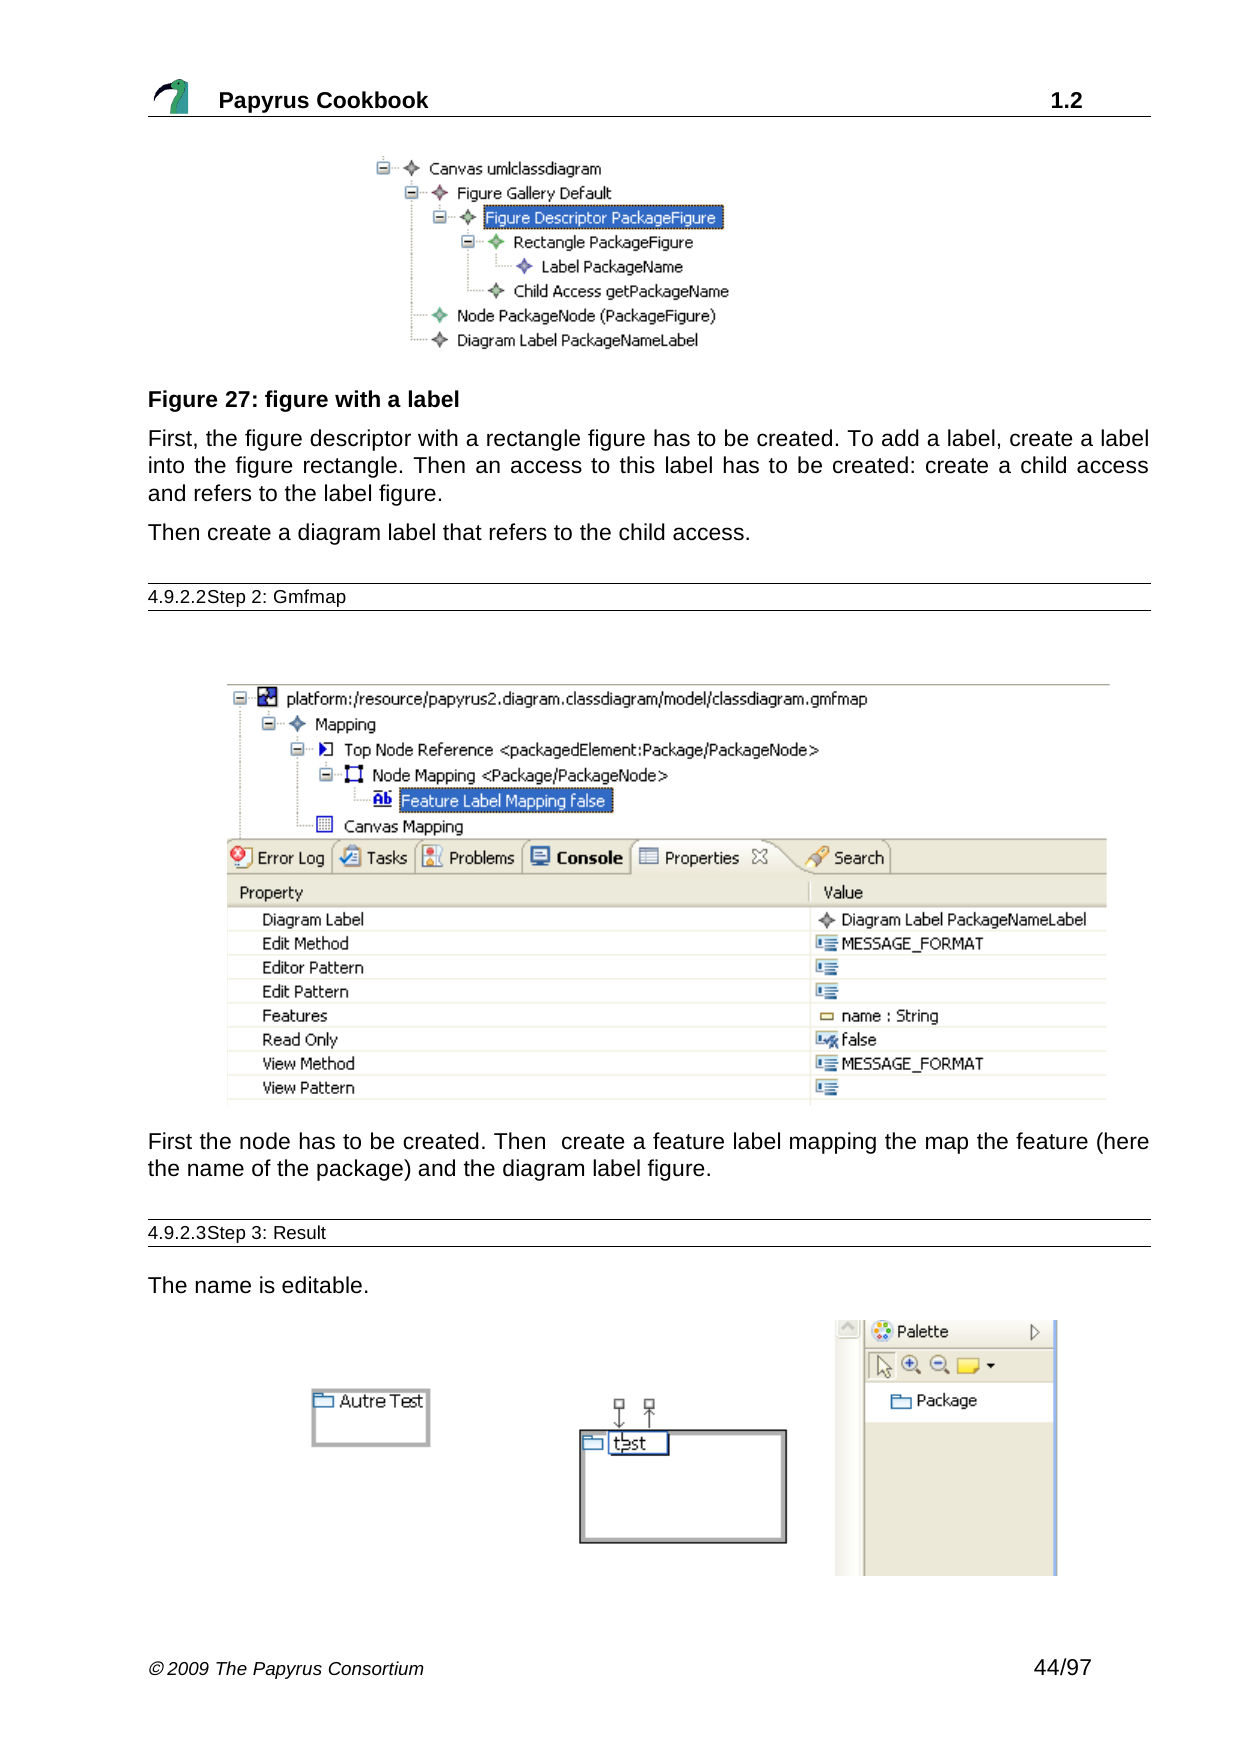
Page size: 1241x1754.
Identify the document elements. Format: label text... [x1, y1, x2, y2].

picture [241, 1320, 1058, 1576]
picture [227, 684, 1110, 1106]
subtitle Step 2: Gmfmap [148, 584, 1151, 610]
text First the node has to be created. Then create a feature label mapping the map the feature (here the name of the package) and the diagram label figure. [148, 1127, 1151, 1181]
text Then create a diagram label that refers to the child access. [148, 518, 1151, 546]
text First, the figure descriptor with a rectangle figure has to be created. To add a label, create a label into the figure rectangle. Then an access to this label has to be created: create a child access and refers to the label figure. [148, 425, 1151, 506]
subtitle Step 3: Result [148, 1220, 1151, 1246]
text The name is editable. [148, 1272, 1151, 1299]
picture [371, 156, 966, 352]
text Figure 27: figure with a label [148, 385, 1151, 412]
picture [153, 79, 189, 114]
